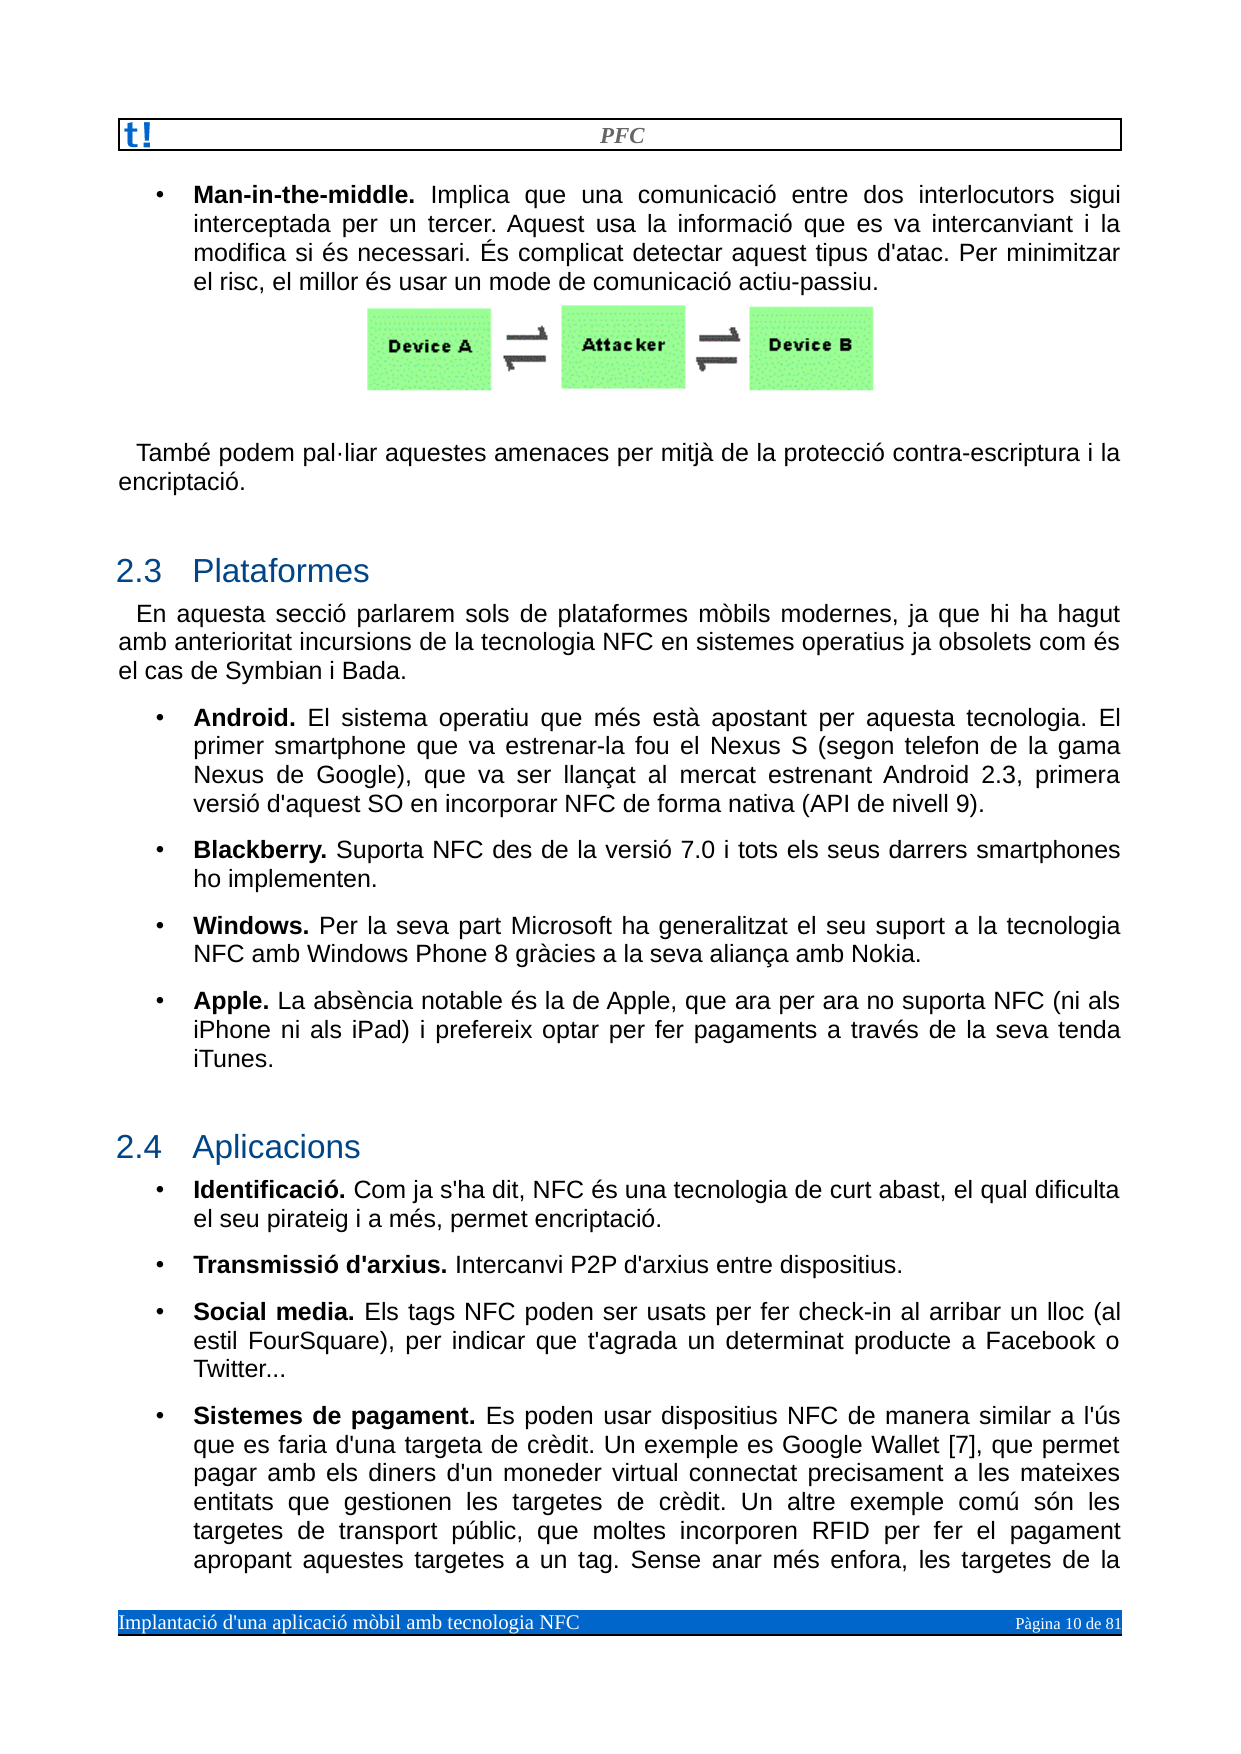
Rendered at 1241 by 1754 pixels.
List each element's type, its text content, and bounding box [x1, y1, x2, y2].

list Android. El sistema operatiu que més està apostant per aquesta tecnologia. El primer smartphone que va estrenar-la fou el Nexus S (segon telefon de la gama Nexus de Google), que va ser llançat al mercat estrenant Android 2.3, primera versió d'aquest SO en incorporar NFC de forma nativa (API de nivell 9). [156, 702, 1122, 818]
list Identificació. Com ja s'ha dit, NFC és una tecnologia de curt abast, el qual dificulta el seu pirateig i a més, permet encriptació. [156, 1175, 1122, 1232]
list Social media. Els tags NFC poden ser usats per fer check-in al arribar un lloc (al estil FourSquare), per indicar que t'agrada un determinat producte a Facebook o Twitter... [156, 1297, 1122, 1383]
text En aquesta secció parlarem sols de plataformes mòbils modernes, ja que hi ha hagut amb anterioritat incursions de la tecnologia NFC en sistemes operatius ja obsolets com és el cas de Symbian i Bada. [118, 598, 1122, 685]
list Sistemes de pagament. Es poden usar dispositius NFC de manera similar a l'ús que es faria d'una targeta de crèdit. Un exemple es Google Wallet [7], que permet pagar amb els diners d'un moneder virtual connectat precisament a les mateixes entitats que gestionen les targetes de crèdit. Un altre exemple comú són les targetes de transport públic, que moltes incorporen RFID per fer el pagament apropant aquestes targetes a un tag. Sense anar més enfora, les targetes de la [156, 1401, 1122, 1573]
list Windows. Per la seva part Microsoft ha generalitzat el seu suport a la tecnologia NFC amb Windows Phone 8 gràcies a la seva aliança amb Nokia. [156, 911, 1122, 968]
picture [366, 304, 874, 392]
subtitle Aplicacions [106, 1128, 1122, 1166]
text També podem pal·liar aquestes amenaces per mitjà de la protecció contra-escriptura i la encriptació. [118, 438, 1122, 496]
list Blackberry. Suporta NFC des de la versió 7.0 i tots els seus darrers smartphones ho implementen. [156, 835, 1122, 893]
subtitle Plataformes [106, 551, 1122, 590]
list Apple. La absència notable és la de Apple, que ara per ara no suporta NFC (ni als iPhone ni als iPad) i prefereix optar per fer pagaments a través de la seva tenda iTunes. [156, 986, 1122, 1072]
list Transmissió d'arxius. Intercanvi P2P d'arxius entre dispositius. [156, 1250, 1122, 1279]
picture [123, 121, 151, 148]
list Man-in-the-middle. Implica que una comunicació entre dos interlocutors sigui interceptada per un tercer. Aquest usa la informació que es va intercanviant i la modifica si és necessari. És complicat detectar aquest tipus d'atac. Per minimitzar el risc, el millor és usar un mode de comunicació actiu-passiu. [156, 181, 1122, 296]
